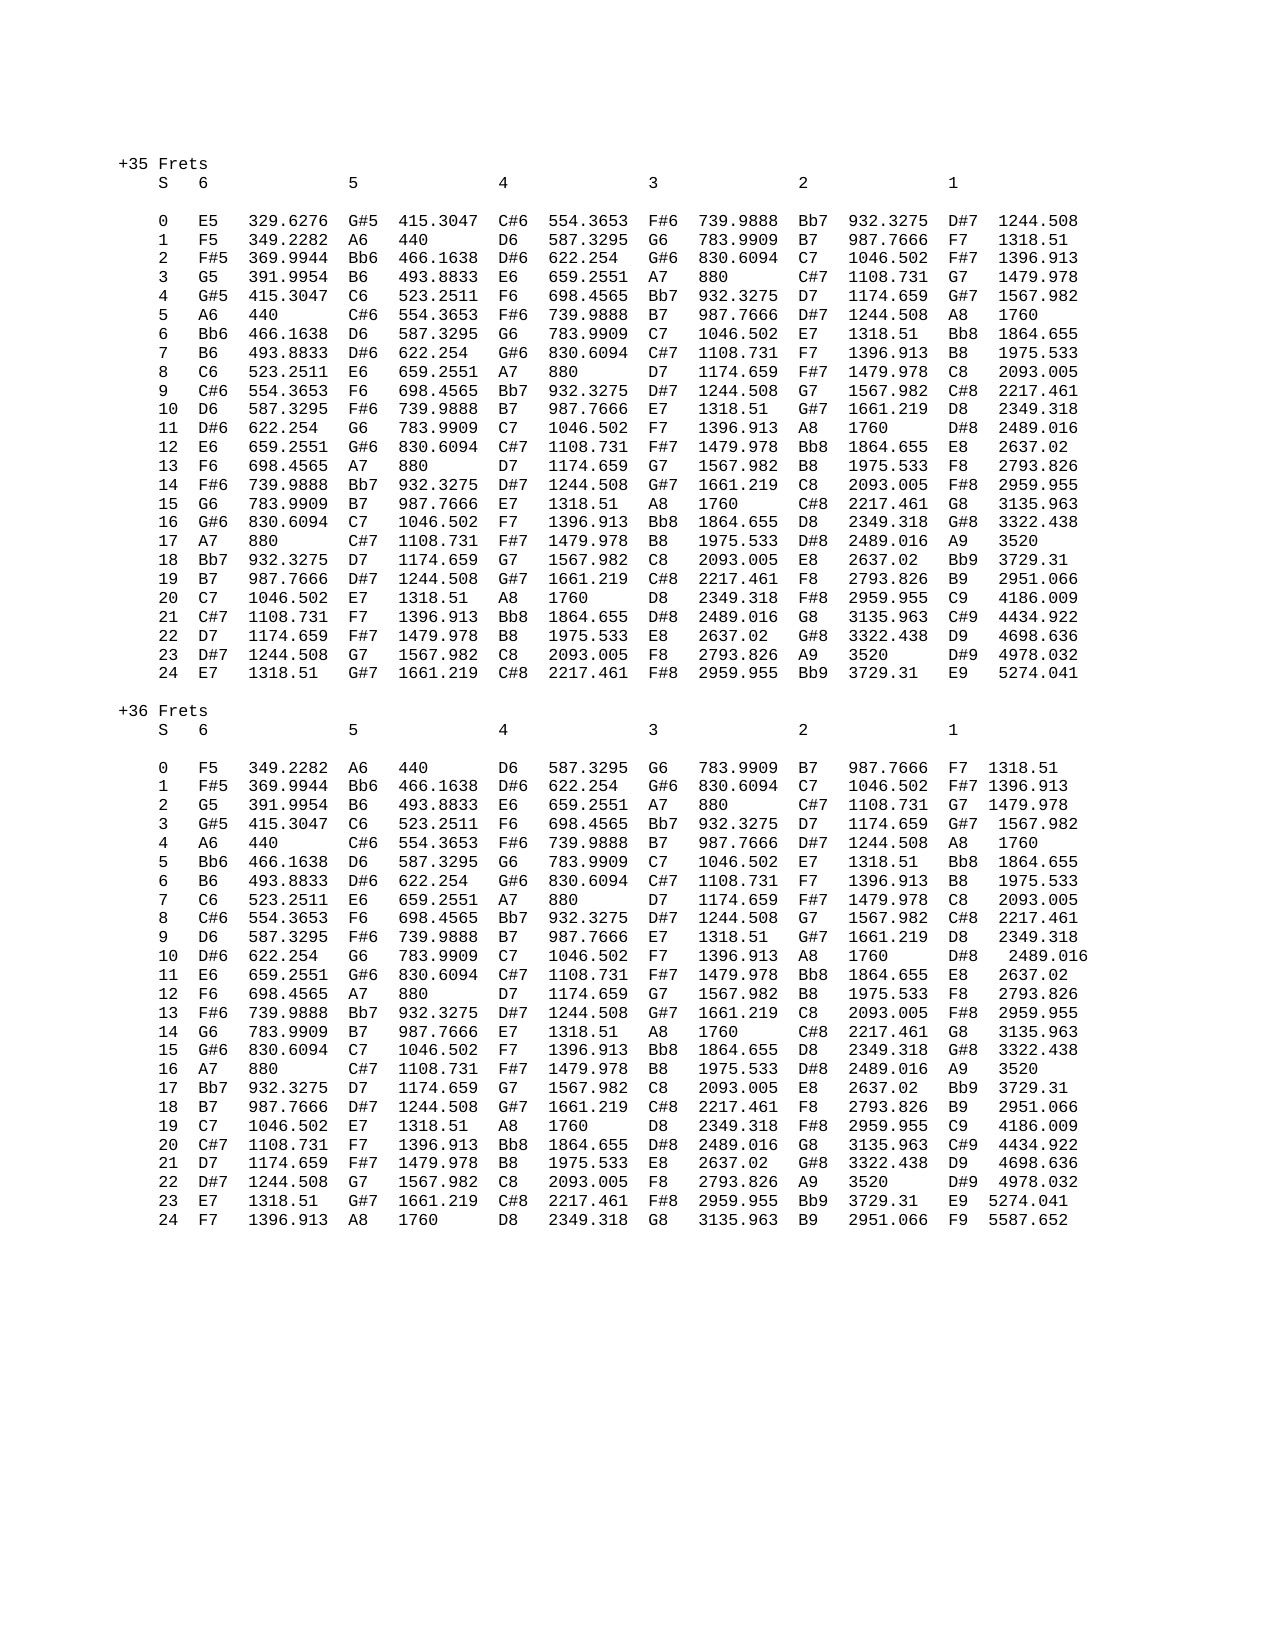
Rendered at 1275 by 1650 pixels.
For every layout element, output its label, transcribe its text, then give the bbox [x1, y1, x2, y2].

text 8 C#6 554.3653 F6 698.4565 Bb7 932.3275 D#7 1244.508 G7 1567.982 C#8 2217.461 [118, 910, 1157, 929]
text 5 A6 440 C#6 554.3653 F#6 739.9888 B7 987.7666 D#7 1244.508 A8 1760 [118, 307, 1157, 326]
text 9 D6 587.3295 F#6 739.9888 B7 987.7666 E7 1318.51 G#7 1661.219 D8 2349.318 [118, 929, 1157, 948]
text 2 F#5 369.9944 Bb6 466.1638 D#6 622.254 G#6 830.6094 C7 1046.502 F#7 1396.913 [118, 250, 1157, 269]
text 13 F6 698.4565 A7 880 D7 1174.659 G7 1567.982 B8 1975.533 F8 2793.826 [118, 457, 1157, 476]
text 22 D#7 1244.508 G7 1567.982 C8 2093.005 F8 2793.826 A9 3520 D#9 4978.032 [118, 1174, 1157, 1193]
text 1 F5 349.2282 A6 440 D6 587.3295 G6 783.9909 B7 987.7666 F7 1318.51 [118, 231, 1157, 250]
text 12 E6 659.2551 G#6 830.6094 C#7 1108.731 F#7 1479.978 Bb8 1864.655 E8 2637.02 [118, 439, 1157, 457]
text 6 B6 493.8833 D#6 622.254 G#6 830.6094 C#7 1108.731 F7 1396.913 B8 1975.533 [118, 872, 1157, 891]
text 2 G5 391.9954 B6 493.8833 E6 659.2551 A7 880 C#7 1108.731 G7 1479.978 [118, 797, 1157, 816]
text 3 G#5 415.3047 C6 523.2511 F6 698.4565 Bb7 932.3275 D7 1174.659 G#7 1567.982 [118, 816, 1157, 834]
text 7 B6 493.8833 D#6 622.254 G#6 830.6094 C#7 1108.731 F7 1396.913 B8 1975.533 [118, 344, 1157, 363]
text 10 D#6 622.254 G6 783.9909 C7 1046.502 F7 1396.913 A8 1760 D#8 2489.016 [118, 948, 1157, 967]
text 13 F#6 739.9888 Bb7 932.3275 D#7 1244.508 G#7 1661.219 C8 2093.005 F#8 2959.955 [118, 1004, 1157, 1023]
text 4 A6 440 C#6 554.3653 F#6 739.9888 B7 987.7666 D#7 1244.508 A8 1760 [118, 834, 1157, 853]
text 21 D7 1174.659 F#7 1479.978 B8 1975.533 E8 2637.02 G#8 3322.438 D9 4698.636 [118, 1155, 1157, 1174]
text 23 E7 1318.51 G#7 1661.219 C#8 2217.461 F#8 2959.955 Bb9 3729.31 E9 5274.041 [118, 1193, 1157, 1212]
text 18 Bb7 932.3275 D7 1174.659 G7 1567.982 C8 2093.005 E8 2637.02 Bb9 3729.31 [118, 552, 1157, 571]
text 14 G6 783.9909 B7 987.7666 E7 1318.51 A8 1760 C#8 2217.461 G8 3135.963 [118, 1023, 1157, 1042]
text 11 D#6 622.254 G6 783.9909 C7 1046.502 F7 1396.913 A8 1760 D#8 2489.016 [118, 420, 1157, 439]
text 21 C#7 1108.731 F7 1396.913 Bb8 1864.655 D#8 2489.016 G8 3135.963 C#9 4434.922 [118, 608, 1157, 627]
text 17 A7 880 C#7 1108.731 F#7 1479.978 B8 1975.533 D#8 2489.016 A9 3520 [118, 533, 1157, 552]
text 24 F7 1396.913 A8 1760 D8 2349.318 G8 3135.963 B9 2951.066 F9 5587.652 [118, 1212, 1157, 1231]
text +35 Frets [118, 156, 1157, 175]
text 3 G5 391.9954 B6 493.8833 E6 659.2551 A7 880 C#7 1108.731 G7 1479.978 [118, 269, 1157, 288]
text 6 Bb6 466.1638 D6 587.3295 G6 783.9909 C7 1046.502 E7 1318.51 Bb8 1864.655 [118, 326, 1157, 344]
text 0 F5 349.2282 A6 440 D6 587.3295 G6 783.9909 B7 987.7666 F7 1318.51 [118, 759, 1157, 778]
text 1 F#5 369.9944 Bb6 466.1638 D#6 622.254 G#6 830.6094 C7 1046.502 F#7 1396.913 [118, 778, 1157, 797]
text 5 Bb6 466.1638 D6 587.3295 G6 783.9909 C7 1046.502 E7 1318.51 Bb8 1864.655 [118, 853, 1157, 872]
text 10 D6 587.3295 F#6 739.9888 B7 987.7666 E7 1318.51 G#7 1661.219 D8 2349.318 [118, 401, 1157, 420]
text 15 G#6 830.6094 C7 1046.502 F7 1396.913 Bb8 1864.655 D8 2349.318 G#8 3322.438 [118, 1042, 1157, 1061]
text 15 G6 783.9909 B7 987.7666 E7 1318.51 A8 1760 C#8 2217.461 G8 3135.963 [118, 495, 1157, 514]
text 20 C#7 1108.731 F7 1396.913 Bb8 1864.655 D#8 2489.016 G8 3135.963 C#9 4434.922 [118, 1136, 1157, 1155]
text 7 C6 523.2511 E6 659.2551 A7 880 D7 1174.659 F#7 1479.978 C8 2093.005 [118, 891, 1157, 910]
text 9 C#6 554.3653 F6 698.4565 Bb7 932.3275 D#7 1244.508 G7 1567.982 C#8 2217.461 [118, 382, 1157, 401]
text 16 G#6 830.6094 C7 1046.502 F7 1396.913 Bb8 1864.655 D8 2349.318 G#8 3322.438 [118, 514, 1157, 533]
text +36 Frets [118, 703, 1157, 721]
text 12 F6 698.4565 A7 880 D7 1174.659 G7 1567.982 B8 1975.533 F8 2793.826 [118, 985, 1157, 1004]
text 19 C7 1046.502 E7 1318.51 A8 1760 D8 2349.318 F#8 2959.955 C9 4186.009 [118, 1117, 1157, 1136]
text 16 A7 880 C#7 1108.731 F#7 1479.978 B8 1975.533 D#8 2489.016 A9 3520 [118, 1061, 1157, 1080]
text 18 B7 987.7666 D#7 1244.508 G#7 1661.219 C#8 2217.461 F8 2793.826 B9 2951.066 [118, 1098, 1157, 1117]
text 20 C7 1046.502 E7 1318.51 A8 1760 D8 2349.318 F#8 2959.955 C9 4186.009 [118, 589, 1157, 608]
text 22 D7 1174.659 F#7 1479.978 B8 1975.533 E8 2637.02 G#8 3322.438 D9 4698.636 [118, 627, 1157, 646]
text 17 Bb7 932.3275 D7 1174.659 G7 1567.982 C8 2093.005 E8 2637.02 Bb9 3729.31 [118, 1080, 1157, 1098]
text 11 E6 659.2551 G#6 830.6094 C#7 1108.731 F#7 1479.978 Bb8 1864.655 E8 2637.02 [118, 967, 1157, 985]
text 8 C6 523.2511 E6 659.2551 A7 880 D7 1174.659 F#7 1479.978 C8 2093.005 [118, 363, 1157, 382]
text 24 E7 1318.51 G#7 1661.219 C#8 2217.461 F#8 2959.955 Bb9 3729.31 E9 5274.041 [118, 665, 1157, 684]
text 0 E5 329.6276 G#5 415.3047 C#6 554.3653 F#6 739.9888 Bb7 932.3275 D#7 1244.508 [118, 212, 1157, 231]
text 14 F#6 739.9888 Bb7 932.3275 D#7 1244.508 G#7 1661.219 C8 2093.005 F#8 2959.955 [118, 476, 1157, 495]
text S 6 5 4 3 2 1 [118, 721, 1157, 740]
text 4 G#5 415.3047 C6 523.2511 F6 698.4565 Bb7 932.3275 D7 1174.659 G#7 1567.982 [118, 288, 1157, 307]
text 19 B7 987.7666 D#7 1244.508 G#7 1661.219 C#8 2217.461 F8 2793.826 B9 2951.066 [118, 571, 1157, 589]
text 23 D#7 1244.508 G7 1567.982 C8 2093.005 F8 2793.826 A9 3520 D#9 4978.032 [118, 646, 1157, 665]
text S 6 5 4 3 2 1 [118, 175, 1157, 193]
